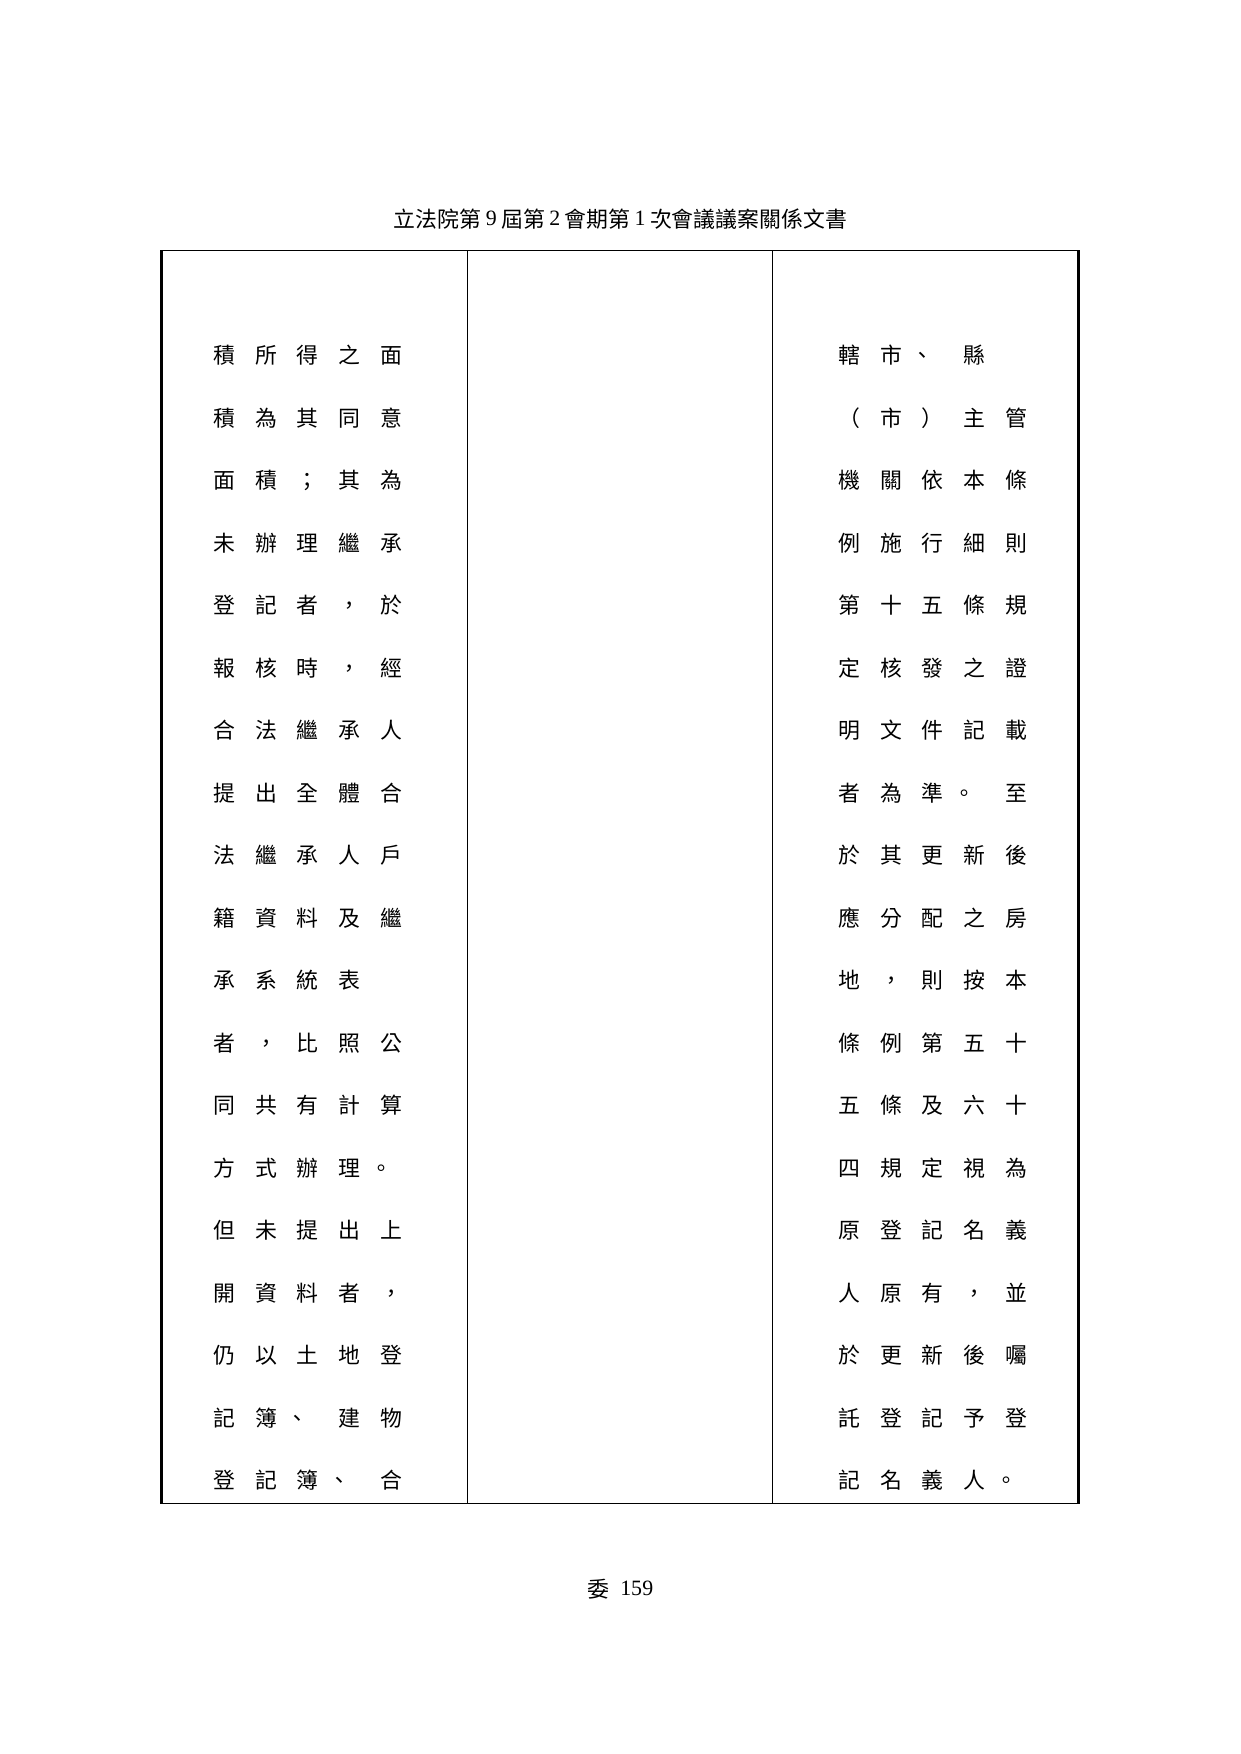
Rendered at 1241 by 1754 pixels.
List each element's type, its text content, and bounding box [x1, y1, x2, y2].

table_cell 轄市、縣（市）主管機關依本條例施行細則第十五條規定核發之證明文件記載者為準。至於其更新後應分配之房地，則按本條例第五十五條及六十四規定視為原登記名義人原有，並於更新後囑託登記予登記名義人。 [773, 251, 1077, 1503]
table_cell 積所得之面積為其同意面積；其為未辦理繼承登記者，於報核時，經合法繼承人提出全體合法繼承人戶籍資料及繼承系統表者，比照公同共有計算方式辦理。但未提出上開資料者，仍以土地登記簿、建物登記簿、合 [163, 251, 467, 1503]
table_cell [468, 251, 772, 1503]
